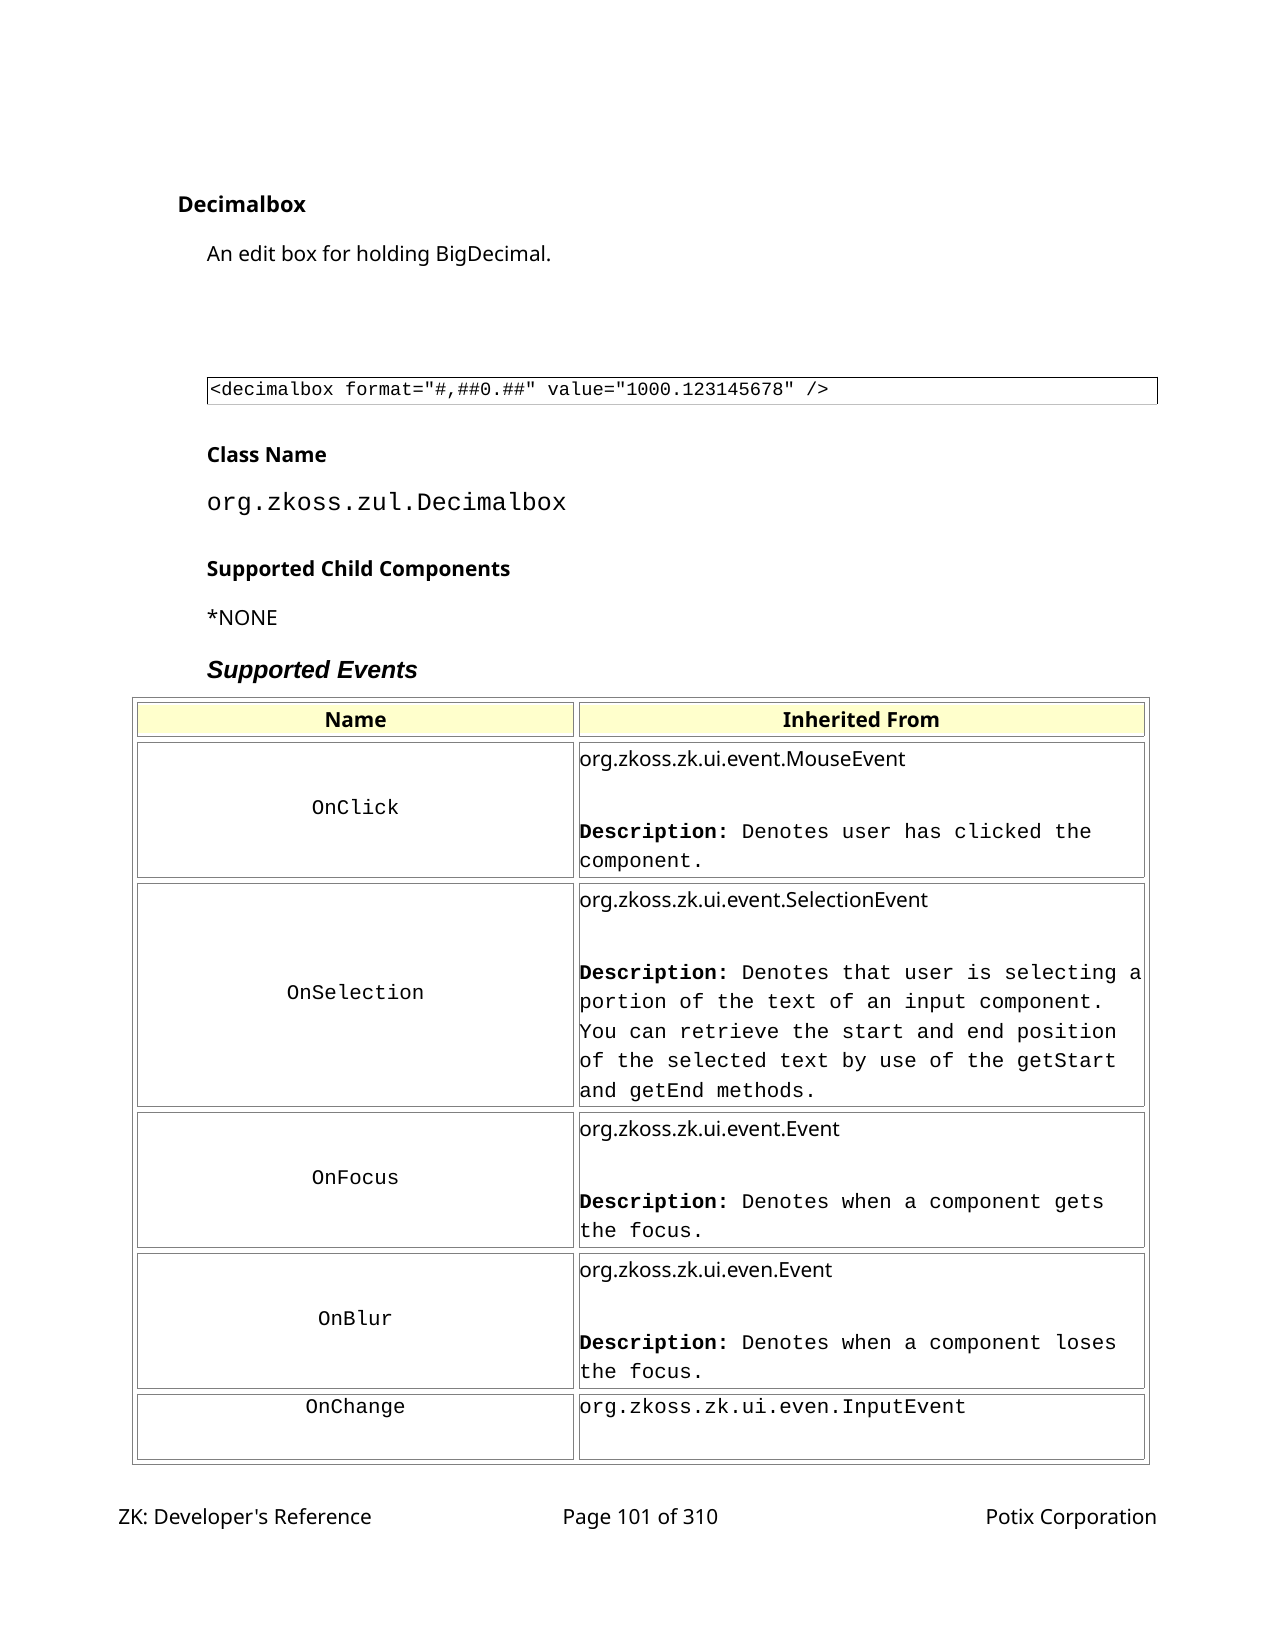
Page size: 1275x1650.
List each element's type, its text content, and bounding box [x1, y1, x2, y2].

subtitle Class Name [207, 441, 1157, 469]
table_cell org.zkoss.zk.ui.event.Event Description: Denotes when a component gets the focus. [576, 1106, 1147, 1247]
text org.zkoss.zul.Decimalbox [207, 489, 1157, 518]
table_cell OnSelection [134, 877, 576, 1106]
table_cell org.zkoss.zk.ui.even.Event Description: Denotes when a component loses the focus. [576, 1247, 1147, 1388]
table_cell OnChange [134, 1388, 576, 1459]
text *NONE [207, 603, 1157, 631]
table_cell OnFocus [134, 1106, 576, 1247]
table_header Inherited From [576, 698, 1147, 736]
subtitle Supported Child Components [207, 554, 1157, 583]
table_cell org.zkoss.zk.ui.event.MouseEvent Description: Denotes user has clicked the component. [576, 736, 1147, 877]
table_cell OnBlur [134, 1247, 576, 1388]
text <decimalbox format="#,##0.##" value="1000.123145678" /> [208, 378, 1157, 404]
text An edit box for holding BigDecimal. [207, 239, 1157, 268]
subtitle Decimalbox [177, 189, 1157, 219]
subtitle Supported Events [207, 656, 1157, 684]
table_cell org.zkoss.zk.ui.event.SelectionEvent Description: Denotes that user is selecting a portion of the text of an input component. You can retrieve the start and end position of the selected text by use of the getStart and getEnd methods. [576, 877, 1147, 1106]
table_cell org.zkoss.zk.ui.even.InputEvent [576, 1388, 1147, 1459]
table_header Name [134, 698, 576, 736]
table_cell OnClick [134, 736, 576, 877]
